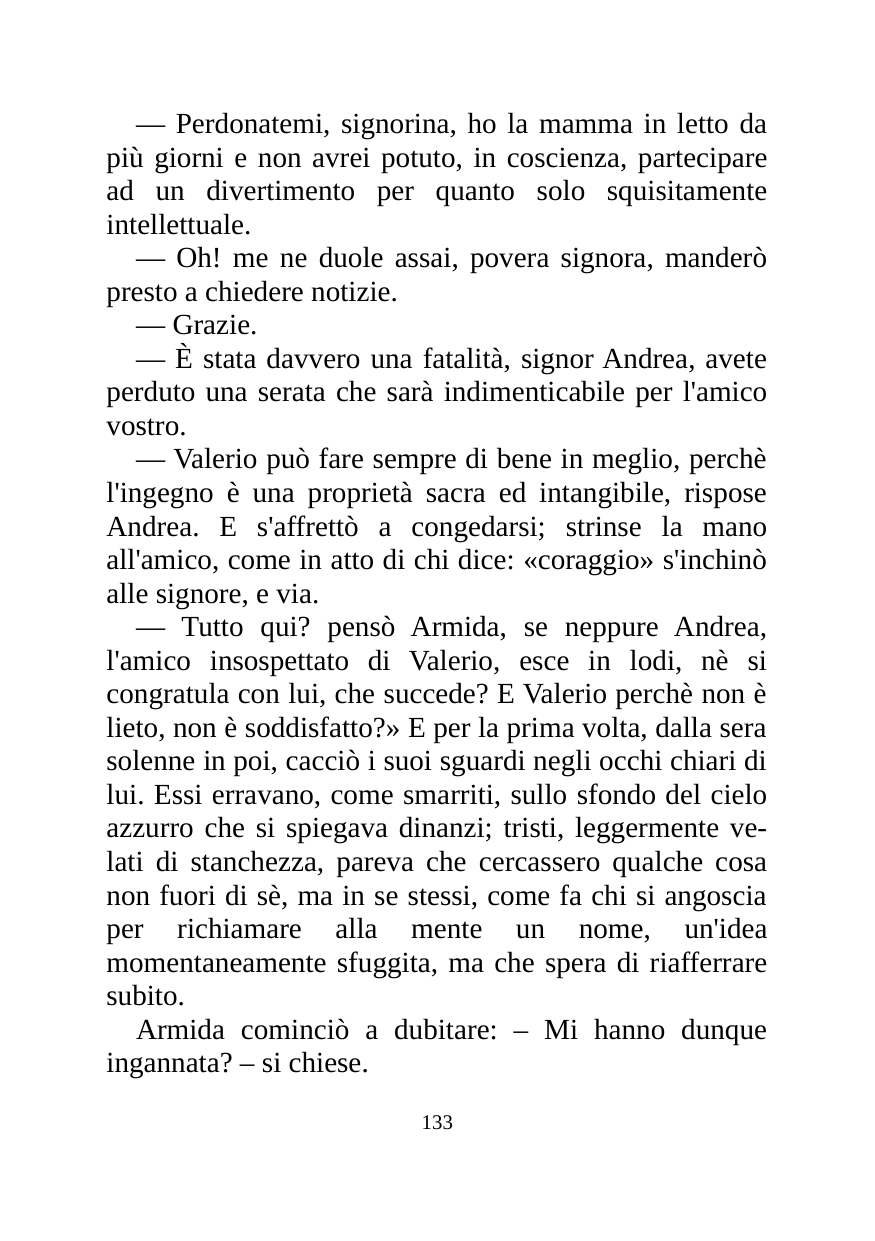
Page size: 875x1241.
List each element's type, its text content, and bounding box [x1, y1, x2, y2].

text — È stata davvero una fatalità, signor Andrea, avete perduto una serata che sarà indimenticabile per l'amico vostro. [106, 341, 768, 442]
text — Valerio può fare sempre di bene in meglio, perchè l'ingegno è una proprietà sacra ed intangibile, rispose Andrea. E s'affrettò a congedarsi; strinse la mano all'amico, come in atto di chi dice: «coraggio» s'inchinò alle signore, e via. [106, 442, 768, 609]
text Armida cominciò a dubitare: – Mi hanno dunque ingannata? – si chiese. [106, 1012, 768, 1079]
text — Tutto qui? pensò Armida, se neppure Andrea, l'amico insospettato di Valerio, esce in lodi, nè si congratula con lui, che succede? E Valerio perchè non è lieto, non è soddisfatto?» E per la prima volta, dalla sera solenne in poi, cacciò i suoi sguardi negli occhi chiari di lui. Essi erravano, come smarriti, sullo sfondo del cielo azzurro che si spiegava dinanzi; tristi, leggermente ve-lati di stanchezza, pareva che cercassero qualche cosa non fuori di sè, ma in se stessi, come fa chi si angoscia per richiamare alla mente un nome, un'idea momentaneamente sfuggita, ma che spera di riafferrare subito. [106, 609, 768, 1012]
text — Oh! me ne duole assai, povera signora, manderò presto a chiedere notizie. [106, 240, 768, 307]
text — Grazie. [106, 307, 768, 341]
text — Perdonatemi, signorina, ho la mamma in letto da più giorni e non avrei potuto, in coscienza, partecipare ad un divertimento per quanto solo squisitamente intellettuale. [106, 106, 768, 240]
